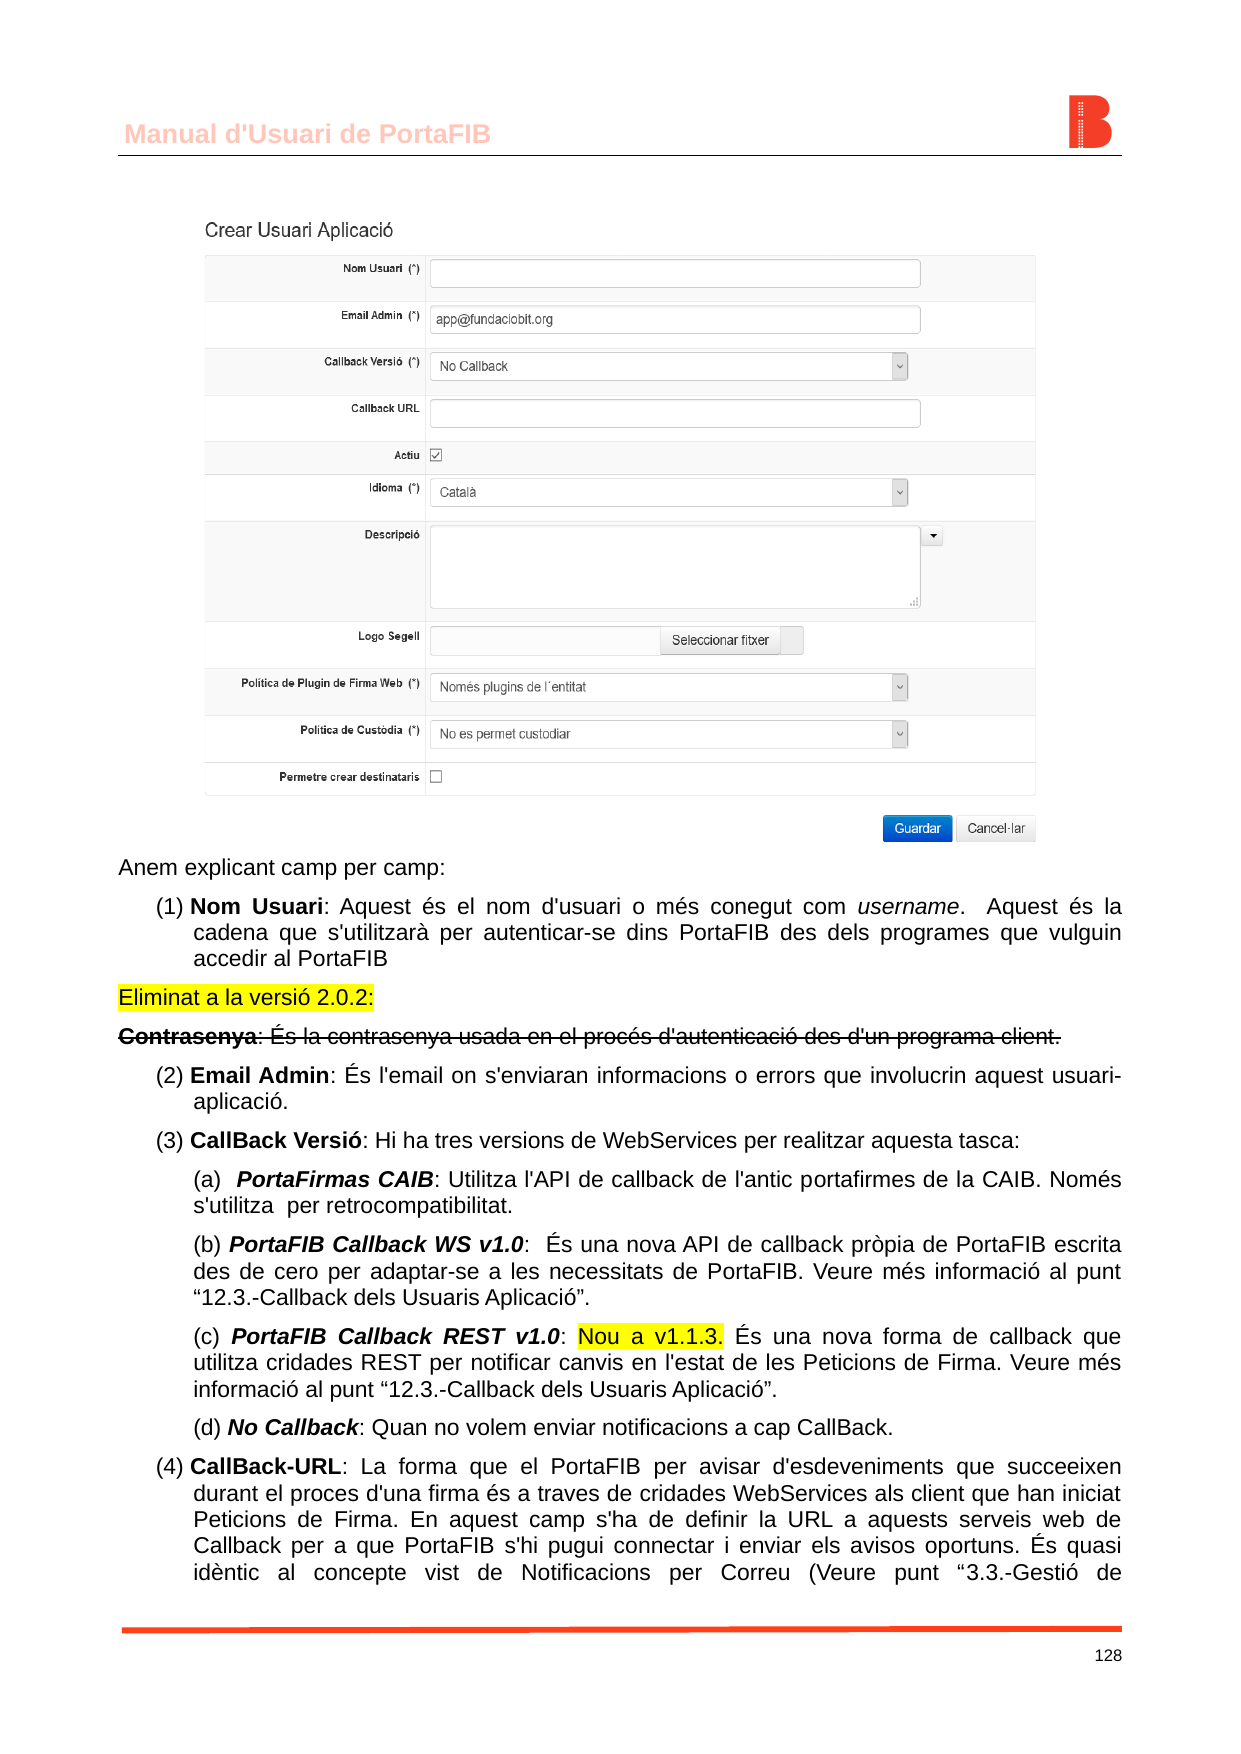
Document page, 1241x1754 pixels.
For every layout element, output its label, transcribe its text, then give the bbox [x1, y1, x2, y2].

list (d) No Callback: Quan no volem enviar notificacions a cap CallBack. [156, 1414, 1122, 1441]
text Contrasenya: És la contrasenya usada en el procés d'autenticació des d'un programa client. [118, 1023, 1122, 1049]
list (a) PortaFirmas CAIB: Utilitza l'API de callback de l'antic portafirmes de la CAIB. Només s'utilitza per retrocompatibilitat. [156, 1166, 1122, 1219]
list (b) PortaFIB Callback WS v1.0: És una nova API de callback pròpia de PortaFIB escrita des de cero per adaptar-se a les necessitats de PortaFIB. Veure més informació al punt “12.3.-Callback dels Usuaris Aplicació”. [156, 1231, 1122, 1310]
picture [1063, 94, 1117, 150]
list (c) PortaFIB Callback REST v1.0: Nou a v1.1.3. És una nova forma de callback que utilitza cridades REST per notificar canvis en l'estat de les Peticions de Firma. Veure més informació al punt “12.3.-Callback dels Usuaris Aplicació”. [156, 1323, 1122, 1402]
list CallBack-URL: La forma que el PortaFIB per avisar d'esdeveniments que succeeixen durant el proces d'una firma és a traves de cridades WebServices als client que han iniciat Peticions de Firma. En aquest camp s'ha de definir la URL a aquests serveis web de Callback per a que PortaFIB s'hi pugui connectar i enviar els avisos oportuns. És quasi idèntic al concepte vist de Notificacions per Correu (Veure punt “3.3.-Gestió de [156, 1453, 1122, 1585]
list Email Admin: És l'email on s'enviaran informacions o errors que involucrin aquest usuari-aplicació. [156, 1062, 1122, 1115]
list Nom Usuari: Aquest és el nom d'usuari o més conegut com username. Aquest és la cadena que s'utilitzarà per autenticar-se dins PortaFIB des dels programes que vulguin accedir al PortaFIB [156, 893, 1122, 972]
picture [204, 215, 1036, 842]
text Eliminat a la versió 2.0.2: [118, 984, 1122, 1011]
text Anem explicant camp per camp: [118, 854, 1122, 880]
list CallBack Versió: Hi ha tres versions de WebServices per realitzar aquesta tasca: [156, 1127, 1122, 1153]
